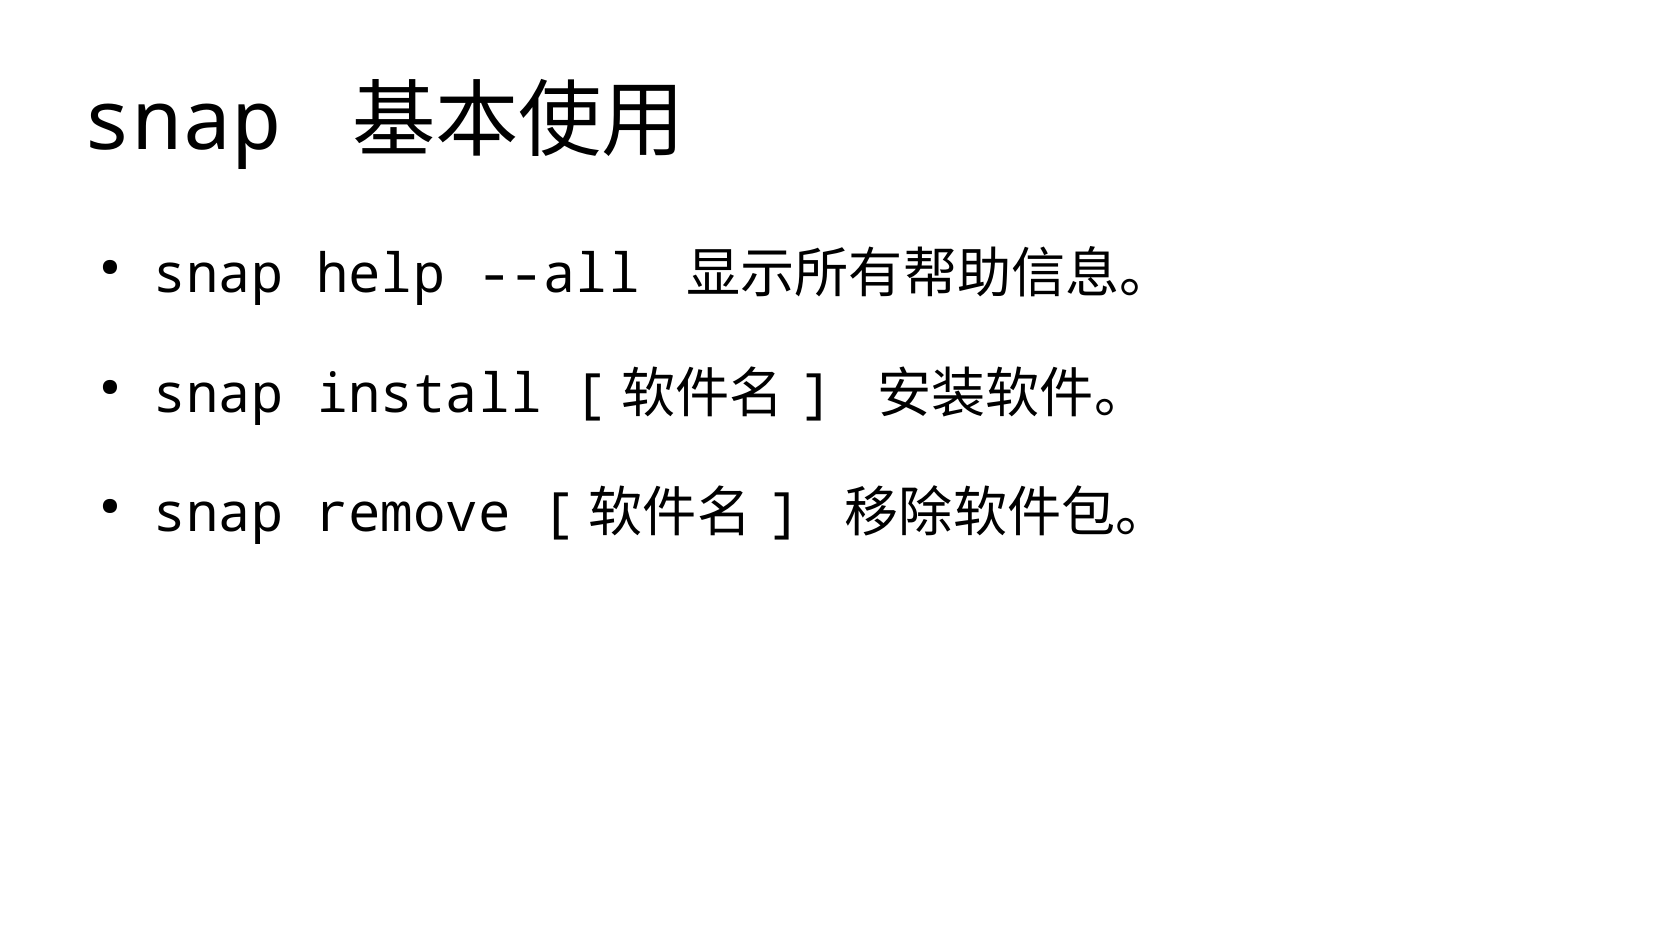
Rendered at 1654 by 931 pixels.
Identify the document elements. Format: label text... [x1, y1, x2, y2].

list snap help --all 显示所有帮助信息。 snap install [软件名] 安装软件。 snap remove [软件名] 移除软件包。 [82, 217, 1571, 758]
title snap 基本使用 [82, 37, 1571, 189]
